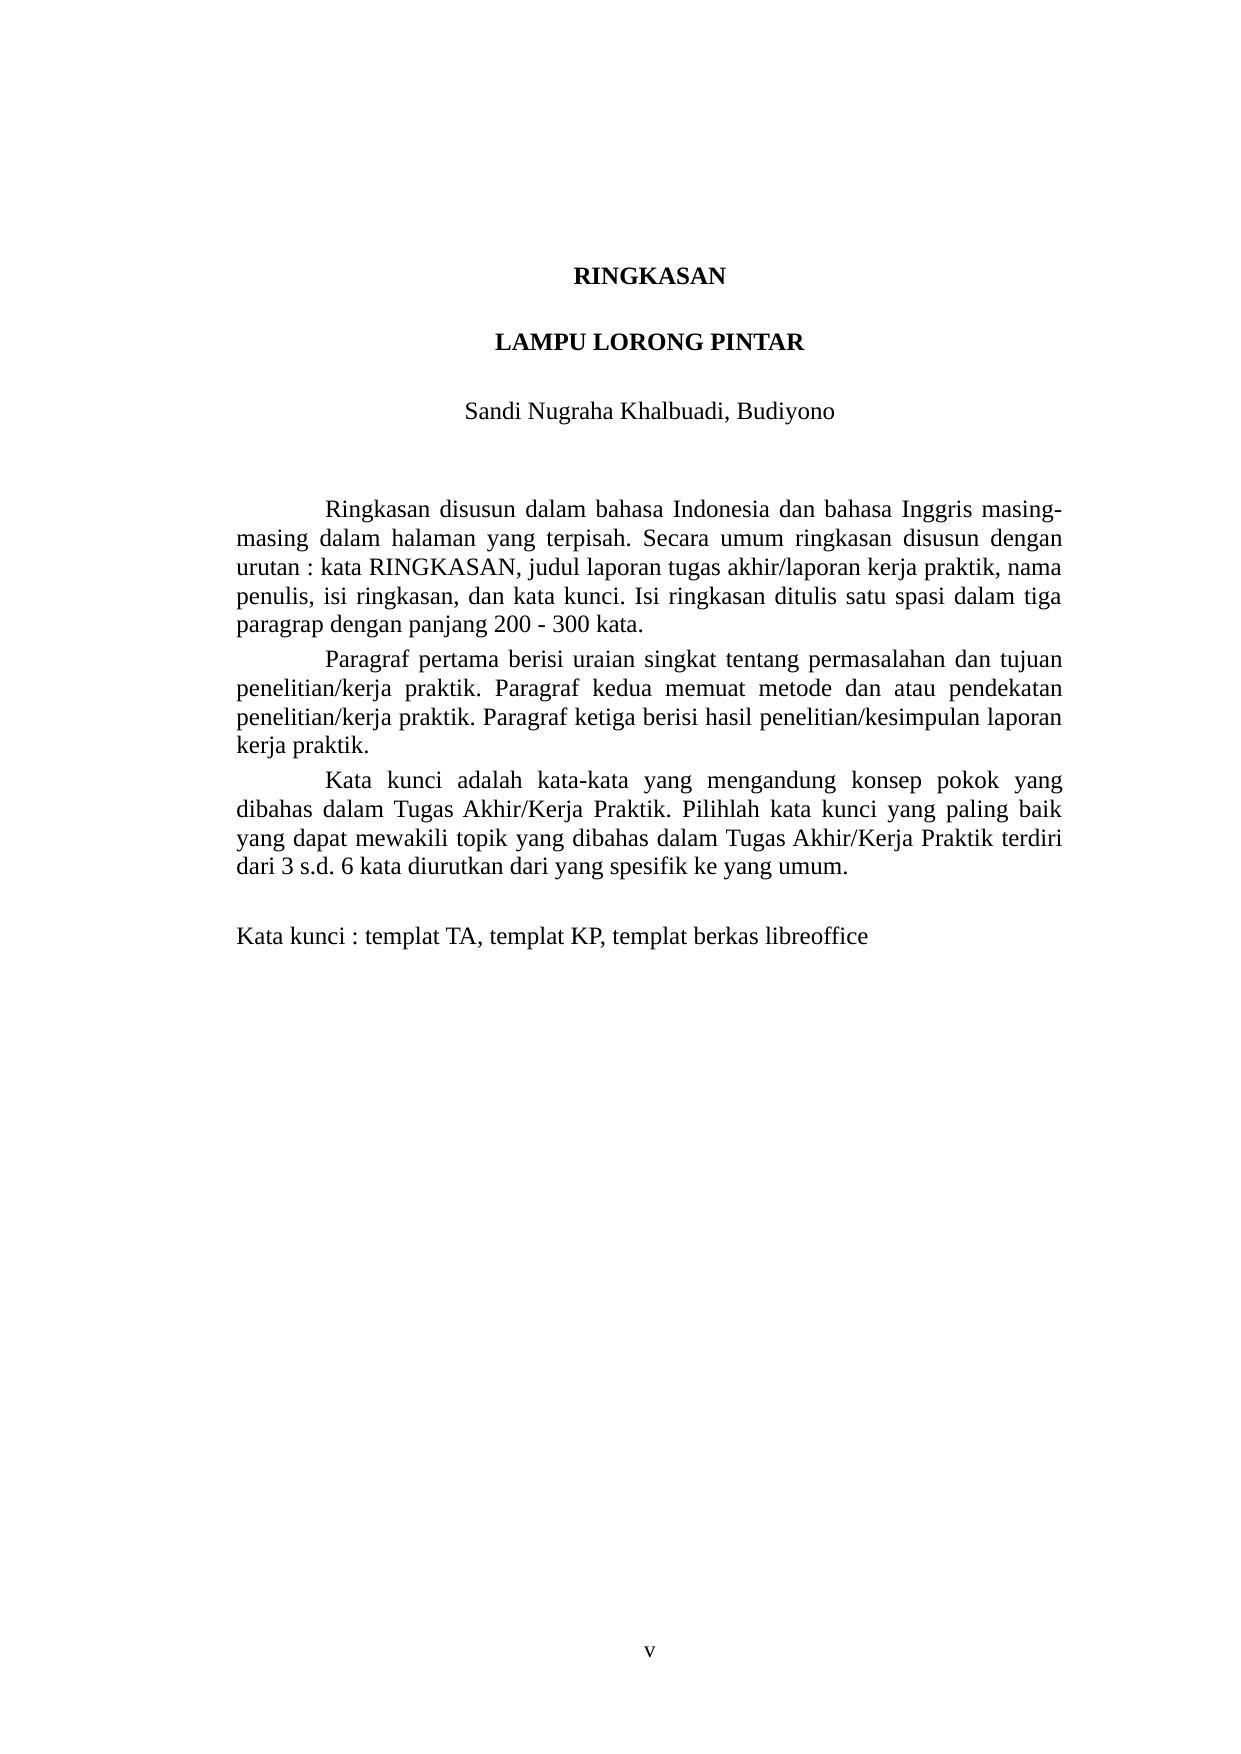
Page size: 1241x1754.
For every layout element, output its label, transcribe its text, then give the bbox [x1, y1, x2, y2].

text Sandi Nugraha Khalbuadi, Budiyono [236, 396, 1063, 425]
text Ringkasan disusun dalam bahasa Indonesia dan bahasa Inggris masing-masing dalam halaman yang terpisah. Secara umum ringkasan disusun dengan urutan : kata RINGKASAN, judul laporan tugas akhir/laporan kerja praktik, nama penulis, isi ringkasan, dan kata kunci. Isi ringkasan ditulis satu spasi dalam tiga paragrap dengan panjang 200 - 300 kata. [236, 494, 1063, 638]
text Kata kunci : templat TA, templat KP, templat berkas libreoffice [236, 921, 1063, 949]
text LAMPU LORONG PINTAR [236, 327, 1063, 356]
text Kata kunci adalah kata-kata yang mengandung konsep pokok yang dibahas dalam Tugas Akhir/Kerja Praktik. Pilihlah kata kunci yang paling baik yang dapat mewakili topik yang dibahas dalam Tugas Akhir/Kerja Praktik terdiri dari 3 s.d. 6 kata diurutkan dari yang spesifik ke yang umum. [236, 765, 1063, 880]
text Paragraf pertama berisi uraian singkat tentang permasalahan dan tujuan penelitian/kerja praktik. Paragraf kedua memuat metode dan atau pendekatan penelitian/kerja praktik. Paragraf ketiga berisi hasil penelitian/kesimpulan laporan kerja praktik. [236, 644, 1063, 759]
subtitle RINGKASAN [236, 261, 1063, 290]
